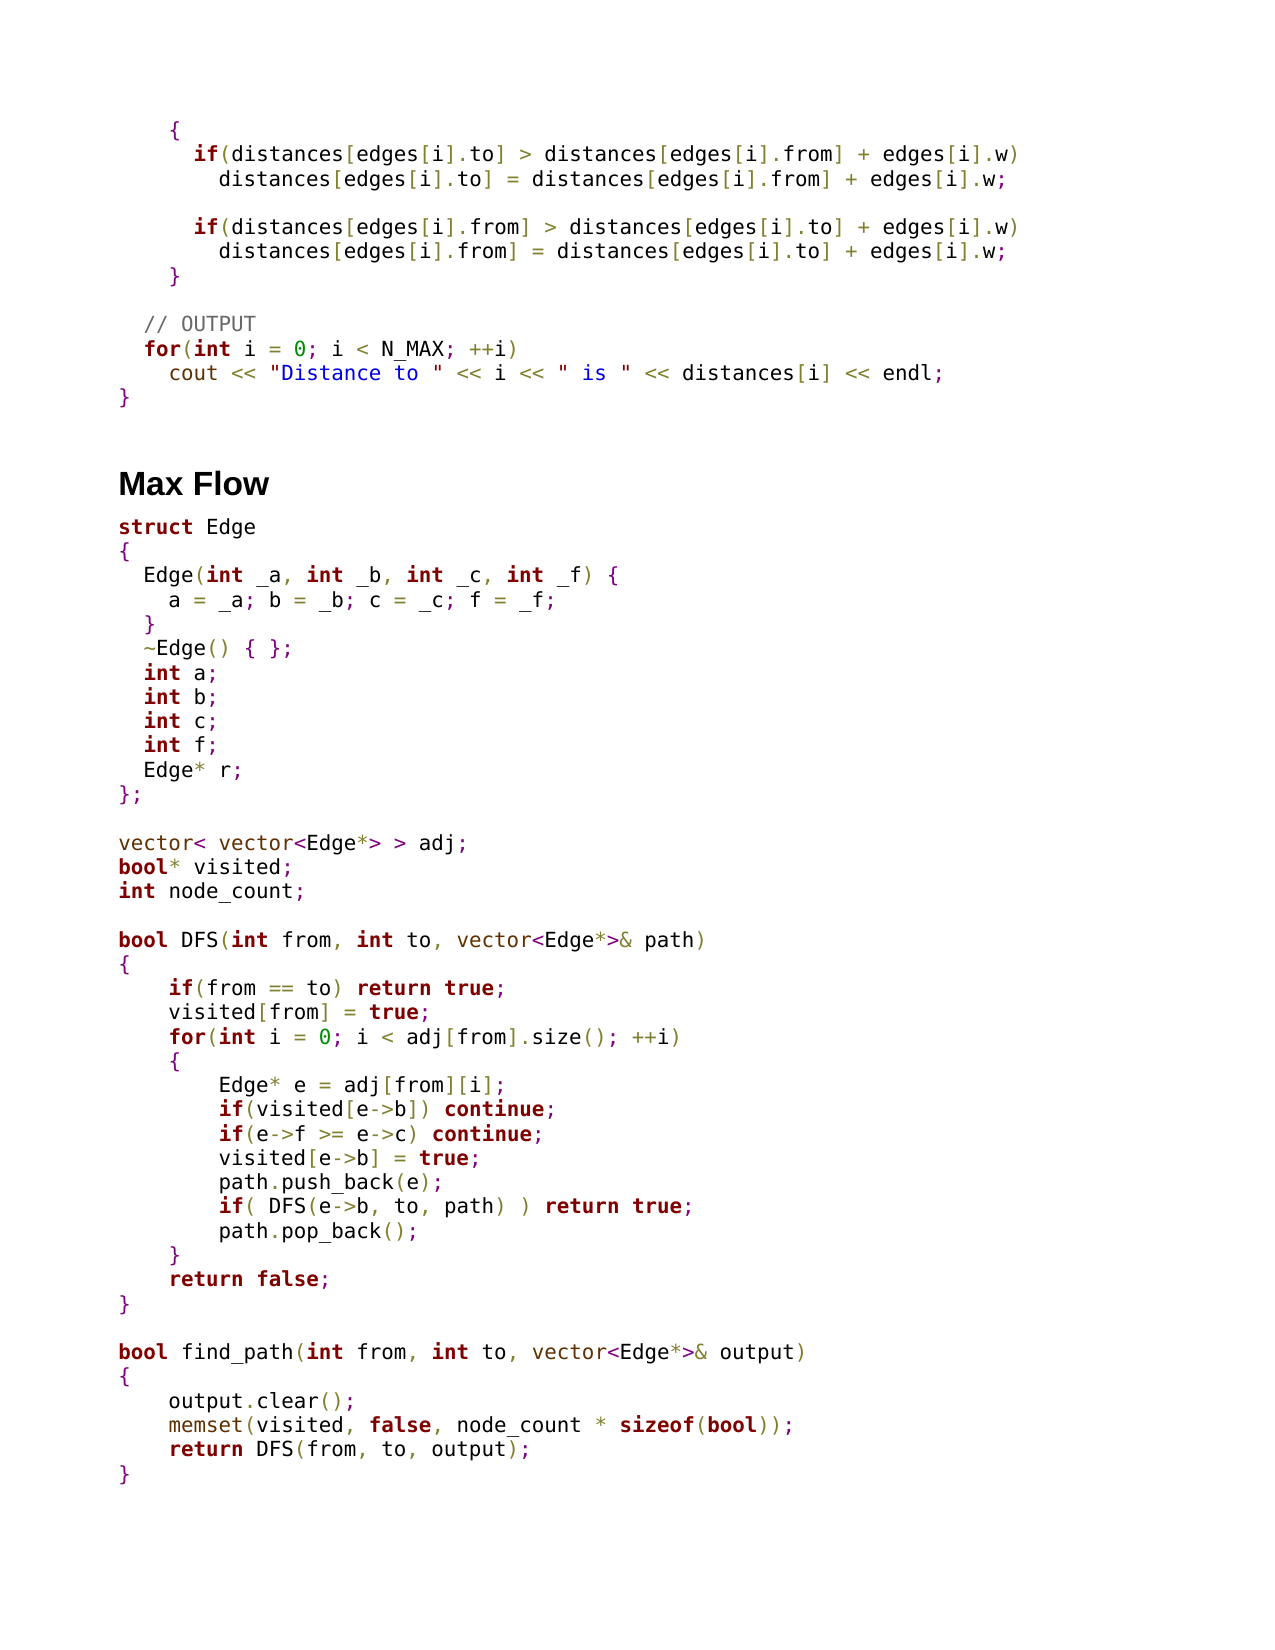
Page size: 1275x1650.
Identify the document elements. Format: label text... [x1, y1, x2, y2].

text }; [118, 782, 1157, 806]
text return false; [118, 1267, 1157, 1292]
text } [118, 1243, 1157, 1267]
text if(e->f >= e->c) continue; [118, 1122, 1157, 1146]
text { [118, 539, 1157, 563]
text bool* visited; [118, 855, 1157, 879]
text path.pop_back(); [118, 1219, 1157, 1243]
text int b; [118, 685, 1157, 709]
text if(distances[edges[i].from] > distances[edges[i].to] + edges[i].w) [118, 215, 1157, 239]
text struct Edge [118, 515, 1157, 539]
text distances[edges[i].from] = distances[edges[i].to] + edges[i].w; [118, 239, 1157, 264]
text if(from == to) return true; [118, 976, 1157, 1000]
text } [118, 385, 1157, 409]
text for(int i = 0; i < N_MAX; ++i) [118, 337, 1157, 361]
text a = _a; b = _b; c = _c; f = _f; [118, 588, 1157, 612]
subtitle Max Flow [118, 464, 1157, 502]
text int c; [118, 709, 1157, 733]
text if(visited[e->b]) continue; [118, 1097, 1157, 1122]
text if(distances[edges[i].to] > distances[edges[i].from] + edges[i].w) [118, 142, 1157, 167]
text int f; [118, 733, 1157, 758]
text { [118, 952, 1157, 976]
text int node_count; [118, 879, 1157, 903]
text bool DFS(int from, int to, vector<Edge*>& path) [118, 928, 1157, 952]
text ~Edge() { }; [118, 636, 1157, 661]
text for(int i = 0; i < adj[from].size(); ++i) [118, 1025, 1157, 1049]
text // OUTPUT [118, 312, 1157, 337]
text } [118, 1462, 1157, 1486]
text { [118, 118, 1157, 142]
text path.push_back(e); [118, 1170, 1157, 1194]
text memset(visited, false, node_count * sizeof(bool)); [118, 1413, 1157, 1437]
text Edge* r; [118, 758, 1157, 782]
text { [118, 1364, 1157, 1389]
text Edge(int _a, int _b, int _c, int _f) { [118, 563, 1157, 588]
text if( DFS(e->b, to, path) ) return true; [118, 1194, 1157, 1219]
text } [118, 612, 1157, 636]
text int a; [118, 661, 1157, 685]
text bool find_path(int from, int to, vector<Edge*>& output) [118, 1340, 1157, 1364]
text return DFS(from, to, output); [118, 1437, 1157, 1462]
text } [118, 1292, 1157, 1316]
text } [118, 264, 1157, 288]
text distances[edges[i].to] = distances[edges[i].from] + edges[i].w; [118, 167, 1157, 191]
text vector< vector<Edge*> > adj; [118, 831, 1157, 855]
text { [118, 1049, 1157, 1073]
text output.clear(); [118, 1389, 1157, 1413]
text Edge* e = adj[from][i]; [118, 1073, 1157, 1097]
text visited[e->b] = true; [118, 1146, 1157, 1170]
text visited[from] = true; [118, 1000, 1157, 1025]
text cout << "Distance to " << i << " is " << distances[i] << endl; [118, 361, 1157, 385]
